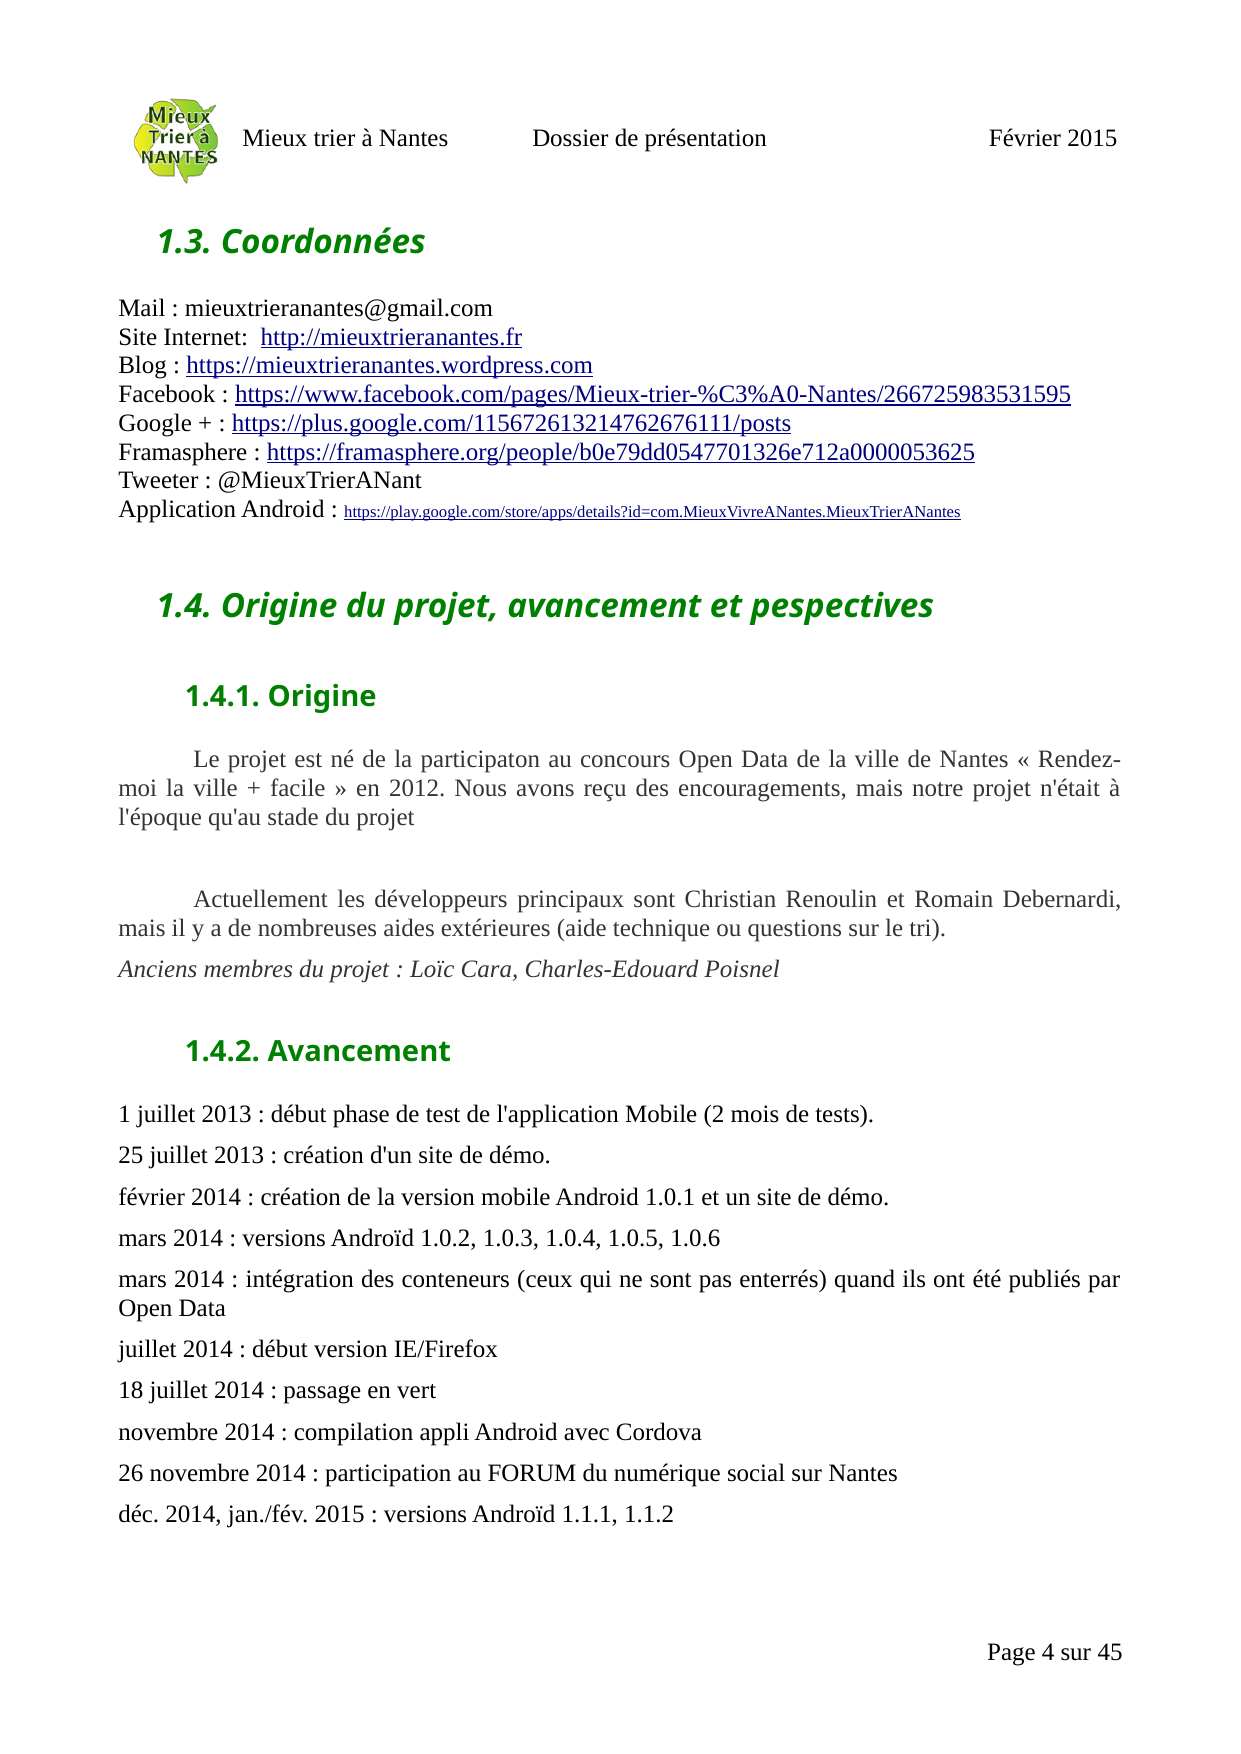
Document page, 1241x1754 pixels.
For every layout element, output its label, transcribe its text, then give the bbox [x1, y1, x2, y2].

subtitle Origine du projet, avancement et pespectives [148, 582, 1122, 628]
text Anciens membres du projet : Loïc Cara, Charles-Edouard Poisnel [118, 954, 1122, 983]
text Tweeter : @MieuxTrierANant [118, 466, 1122, 494]
text Actuellement les développeurs principaux sont Christian Renoulin et Romain Debernardi, mais il y a de nombreuses aides extérieures (aide technique ou questions sur le tri). [118, 884, 1122, 942]
subtitle Origine [148, 675, 1122, 714]
text Facebook : https://www.facebook.com/pages/Mieux-trier-%C3%A0-Nantes/266725983531595 [118, 379, 1122, 408]
text mars 2014 : versions Androïd 1.0.2, 1.0.3, 1.0.4, 1.0.5, 1.0.6 [118, 1223, 1122, 1252]
text Mail : mieuxtrieranantes@gmail.com [118, 293, 1122, 322]
text février 2014 : création de la version mobile Android 1.0.1 et un site de démo. [118, 1182, 1122, 1211]
text juillet 2014 : début version IE/Firefox [118, 1334, 1122, 1363]
text novembre 2014 : compilation appli Android avec Cordova [118, 1417, 1122, 1446]
text Application Android : https://play.google.com/store/apps/details?id=com.MieuxVivreANantes.MieuxTrierANantes [118, 494, 1122, 523]
text Google + : https://plus.google.com/115672613214762676111/posts [118, 408, 1122, 437]
text Le projet est né de la participaton au concours Open Data de la ville de Nantes « Rendez-moi la ville + facile » en 2012. Nous avons reçu des encouragements, mais notre projet n'était à l'époque qu'au stade du projet [118, 744, 1122, 830]
text 25 juillet 2013 : création d'un site de démo. [118, 1141, 1122, 1169]
text 26 novembre 2014 : participation au FORUM du numérique social sur Nantes [118, 1458, 1122, 1487]
text 18 juillet 2014 : passage en vert [118, 1376, 1122, 1404]
text Blog : https://mieuxtrieranantes.wordpress.com [118, 351, 1122, 379]
text mars 2014 : intégration des conteneurs (ceux qui ne sont pas enterrés) quand ils ont été publiés par Open Data [118, 1264, 1122, 1322]
picture [131, 95, 221, 185]
text déc. 2014, jan./fév. 2015 : versions Androïd 1.1.1, 1.1.2 [118, 1499, 1122, 1528]
text Site Internet: http://mieuxtrieranantes.fr [118, 322, 1122, 351]
subtitle Avancement [148, 1030, 1122, 1070]
subtitle Coordonnées [148, 218, 1122, 264]
text 1 juillet 2013 : début phase de test de l'application Mobile (2 mois de tests). [118, 1099, 1122, 1128]
text Framasphere : https://framasphere.org/people/b0e79dd0547701326e712a0000053625 [118, 437, 1122, 466]
